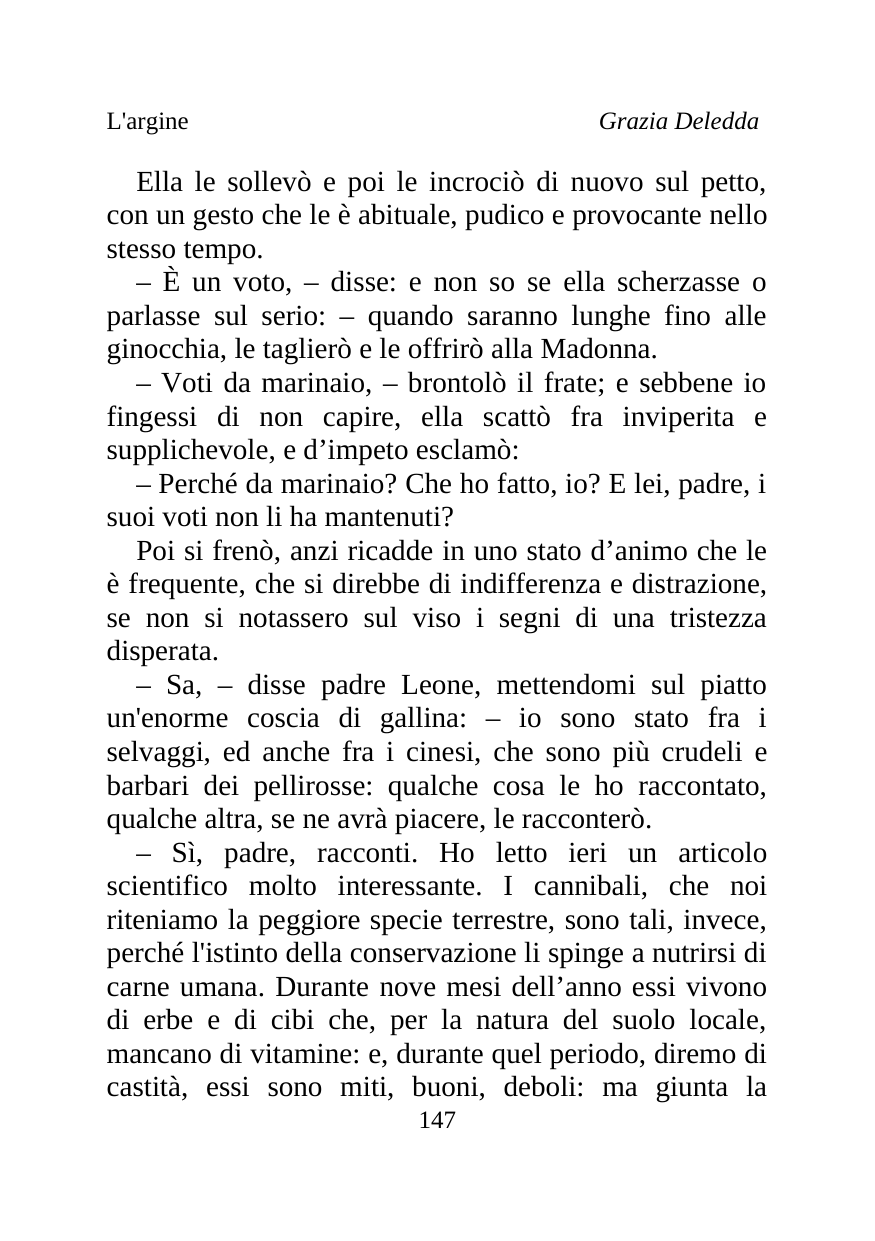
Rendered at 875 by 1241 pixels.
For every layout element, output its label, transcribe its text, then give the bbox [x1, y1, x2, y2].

text – Voti da marinaio, – brontolò il frate; e sebbene io fingessi di non capire, ella scattò fra inviperita e supplichevole, e d’impeto esclamò: [106, 365, 768, 466]
text – Sì, padre, racconti. Ho letto ieri un articolo scientifico molto interessante. I cannibali, che noi riteniamo la peggiore specie terrestre, sono tali, invece, perché l'istinto della conservazione li spinge a nutrirsi di carne umana. Durante nove mesi dell’anno essi vivono di erbe e di cibi che, per la natura del suolo locale, mancano di vitamine: e, durante quel periodo, diremo di castità, essi sono miti, buoni, deboli: ma giunta la [106, 835, 768, 1103]
text Ella le sollevò e poi le incrociò di nuovo sul petto, con un gesto che le è abituale, pudico e provocante nello stesso tempo. [106, 164, 768, 264]
text Poi si frenò, anzi ricadde in uno stato d’animo che le è frequente, che si direbbe di indifferenza e distrazione, se non si notassero sul viso i segni di una tristezza disperata. [106, 533, 768, 667]
text – È un voto, – disse: e non so se ella scherzasse o parlasse sul serio: – quando saranno lunghe fino alle ginocchia, le taglierò e le offrirò alla Madonna. [106, 264, 768, 365]
text – Perché da marinaio? Che ho fatto, io? E lei, padre, i suoi voti non li ha mantenuti? [106, 466, 768, 533]
text – Sa, – disse padre Leone, mettendomi sul piatto un'enorme coscia di gallina: – io sono stato fra i selvaggi, ed anche fra i cinesi, che sono più crudeli e barbari dei pellirosse: qualche cosa le ho raccontato, qualche altra, se ne avrà piacere, le racconterò. [106, 667, 768, 835]
